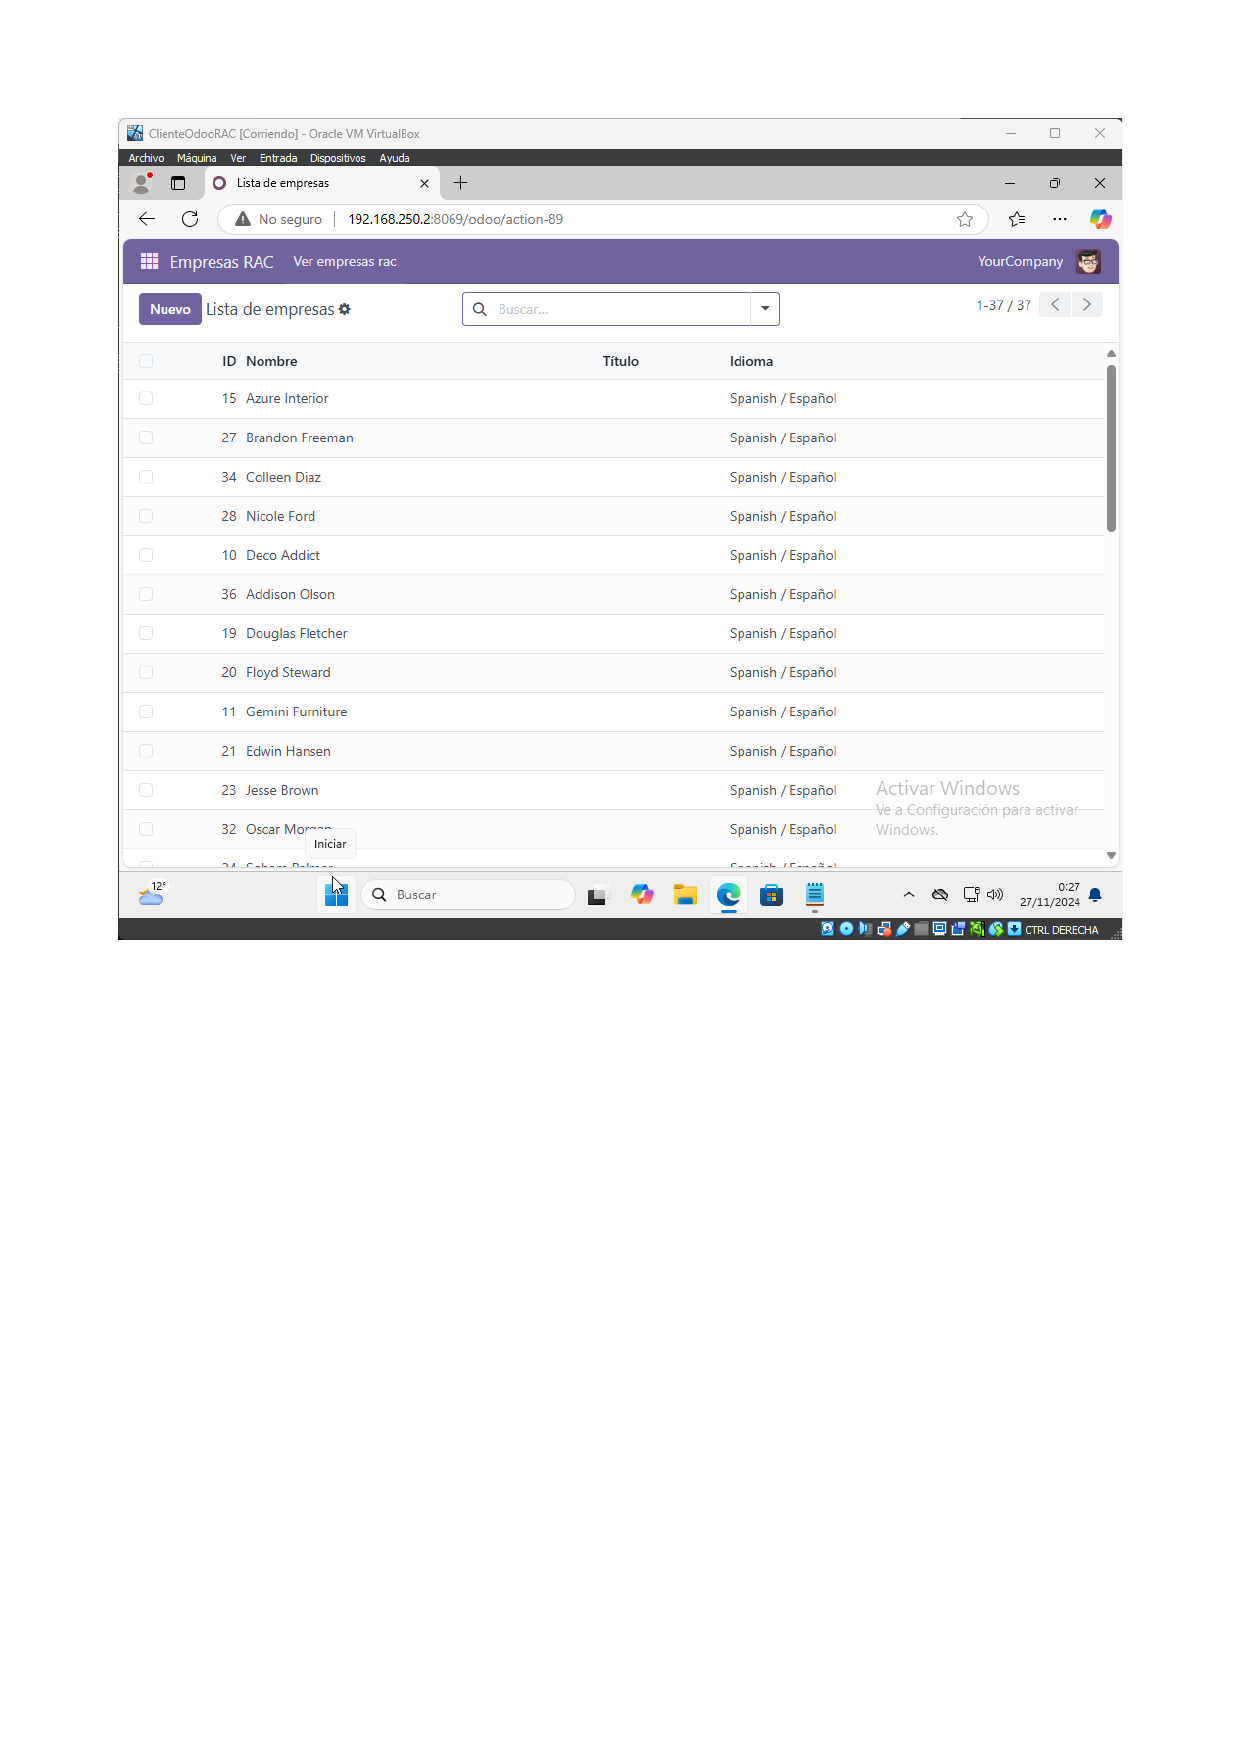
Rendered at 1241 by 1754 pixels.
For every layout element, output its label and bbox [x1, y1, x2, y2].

picture [118, 118, 1123, 940]
